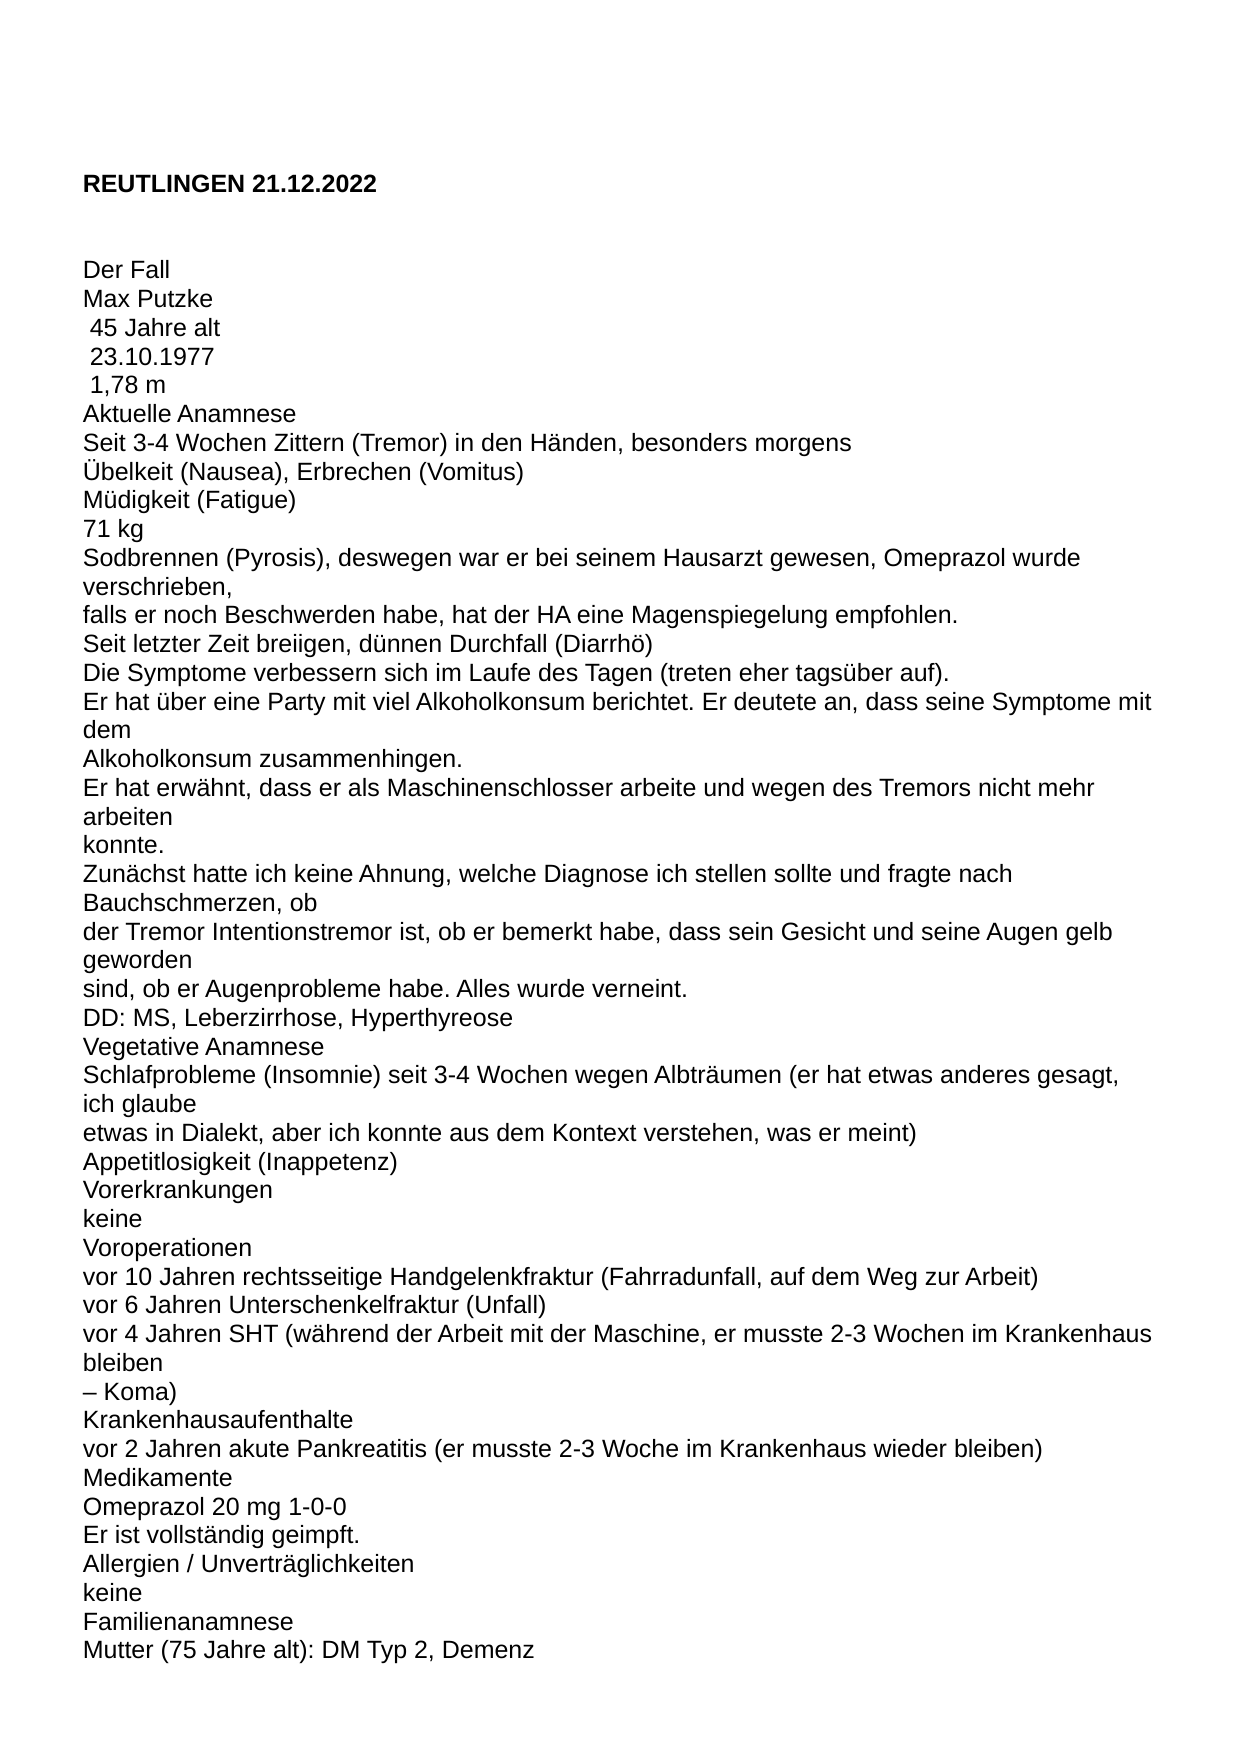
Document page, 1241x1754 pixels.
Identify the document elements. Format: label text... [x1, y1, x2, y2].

text – Koma) [83, 1376, 1157, 1405]
text Übelkeit (Nausea), Erbrechen (Vomitus) [83, 456, 1157, 485]
text Der Fall [83, 255, 1157, 284]
text keine [83, 1578, 1157, 1606]
text der Tremor Intentionstremor ist, ob er bemerkt habe, dass sein Gesicht und seine Augen gelb geworden [83, 916, 1157, 974]
text Aktuelle Anamnese [83, 399, 1157, 428]
text REUTLINGEN 21.12.2022 [83, 169, 1157, 198]
text Er ist vollständig geimpft. [83, 1520, 1157, 1549]
text vor 6 Jahren Unterschenkelfraktur (Unfall) [83, 1290, 1157, 1319]
text 45 Jahre alt [83, 313, 1157, 341]
text Seit letzter Zeit breiigen, dünnen Durchfall (Diarrhö) [83, 629, 1157, 658]
text Vegetative Anamnese [83, 1031, 1157, 1060]
text Medikamente [83, 1463, 1157, 1491]
text Omeprazol 20 mg 1-0-0 [83, 1491, 1157, 1520]
text etwas in Dialekt, aber ich konnte aus dem Kontext verstehen, was er meint) [83, 1118, 1157, 1146]
text konnte. [83, 830, 1157, 859]
text vor 10 Jahren rechtsseitige Handgelenkfraktur (Fahrradunfall, auf dem Weg zur Arbeit) [83, 1261, 1157, 1290]
text keine [83, 1204, 1157, 1233]
text Seit 3-4 Wochen Zittern (Tremor) in den Händen, besonders morgens [83, 428, 1157, 456]
text Krankenhausaufenthalte [83, 1405, 1157, 1434]
text Die Symptome verbessern sich im Laufe des Tagen (treten eher tagsüber auf). [83, 658, 1157, 686]
text Vorerkrankungen [83, 1175, 1157, 1204]
text Mutter (75 Jahre alt): DM Typ 2, Demenz [83, 1635, 1157, 1664]
text Appetitlosigkeit (Inappetenz) [83, 1146, 1157, 1175]
text vor 4 Jahren SHT (während der Arbeit mit der Maschine, er musste 2-3 Wochen im Krankenhaus bleiben [83, 1319, 1157, 1376]
text falls er noch Beschwerden habe, hat der HA eine Magenspiegelung empfohlen. [83, 600, 1157, 629]
text Max Putzke [83, 284, 1157, 313]
text Familienanamnese [83, 1606, 1157, 1635]
text sind, ob er Augenprobleme habe. Alles wurde verneint. [83, 974, 1157, 1003]
text Er hat erwähnt, dass er als Maschinenschlosser arbeite und wegen des Tremors nicht mehr arbeiten [83, 773, 1157, 830]
text vor 2 Jahren akute Pankreatitis (er musste 2-3 Woche im Krankenhaus wieder bleiben) [83, 1434, 1157, 1463]
text 71 kg [83, 514, 1157, 543]
text 23.10.1977 [83, 341, 1157, 370]
text Müdigkeit (Fatigue) [83, 485, 1157, 514]
text Voroperationen [83, 1233, 1157, 1261]
text Er hat über eine Party mit viel Alkoholkonsum berichtet. Er deutete an, dass seine Symptome mit dem [83, 686, 1157, 744]
text Sodbrennen (Pyrosis), deswegen war er bei seinem Hausarzt gewesen, Omeprazol wurde verschrieben, [83, 543, 1157, 600]
text Zunächst hatte ich keine Ahnung, welche Diagnose ich stellen sollte und fragte nach Bauchschmerzen, ob [83, 859, 1157, 916]
text Allergien / Unverträglichkeiten [83, 1549, 1157, 1578]
text 1,78 m [83, 370, 1157, 399]
text Alkoholkonsum zusammenhingen. [83, 744, 1157, 773]
text Schlafprobleme (Insomnie) seit 3-4 Wochen wegen Albträumen (er hat etwas anderes gesagt, ich glaube [83, 1060, 1157, 1118]
text DD: MS, Leberzirrhose, Hyperthyreose [83, 1003, 1157, 1031]
